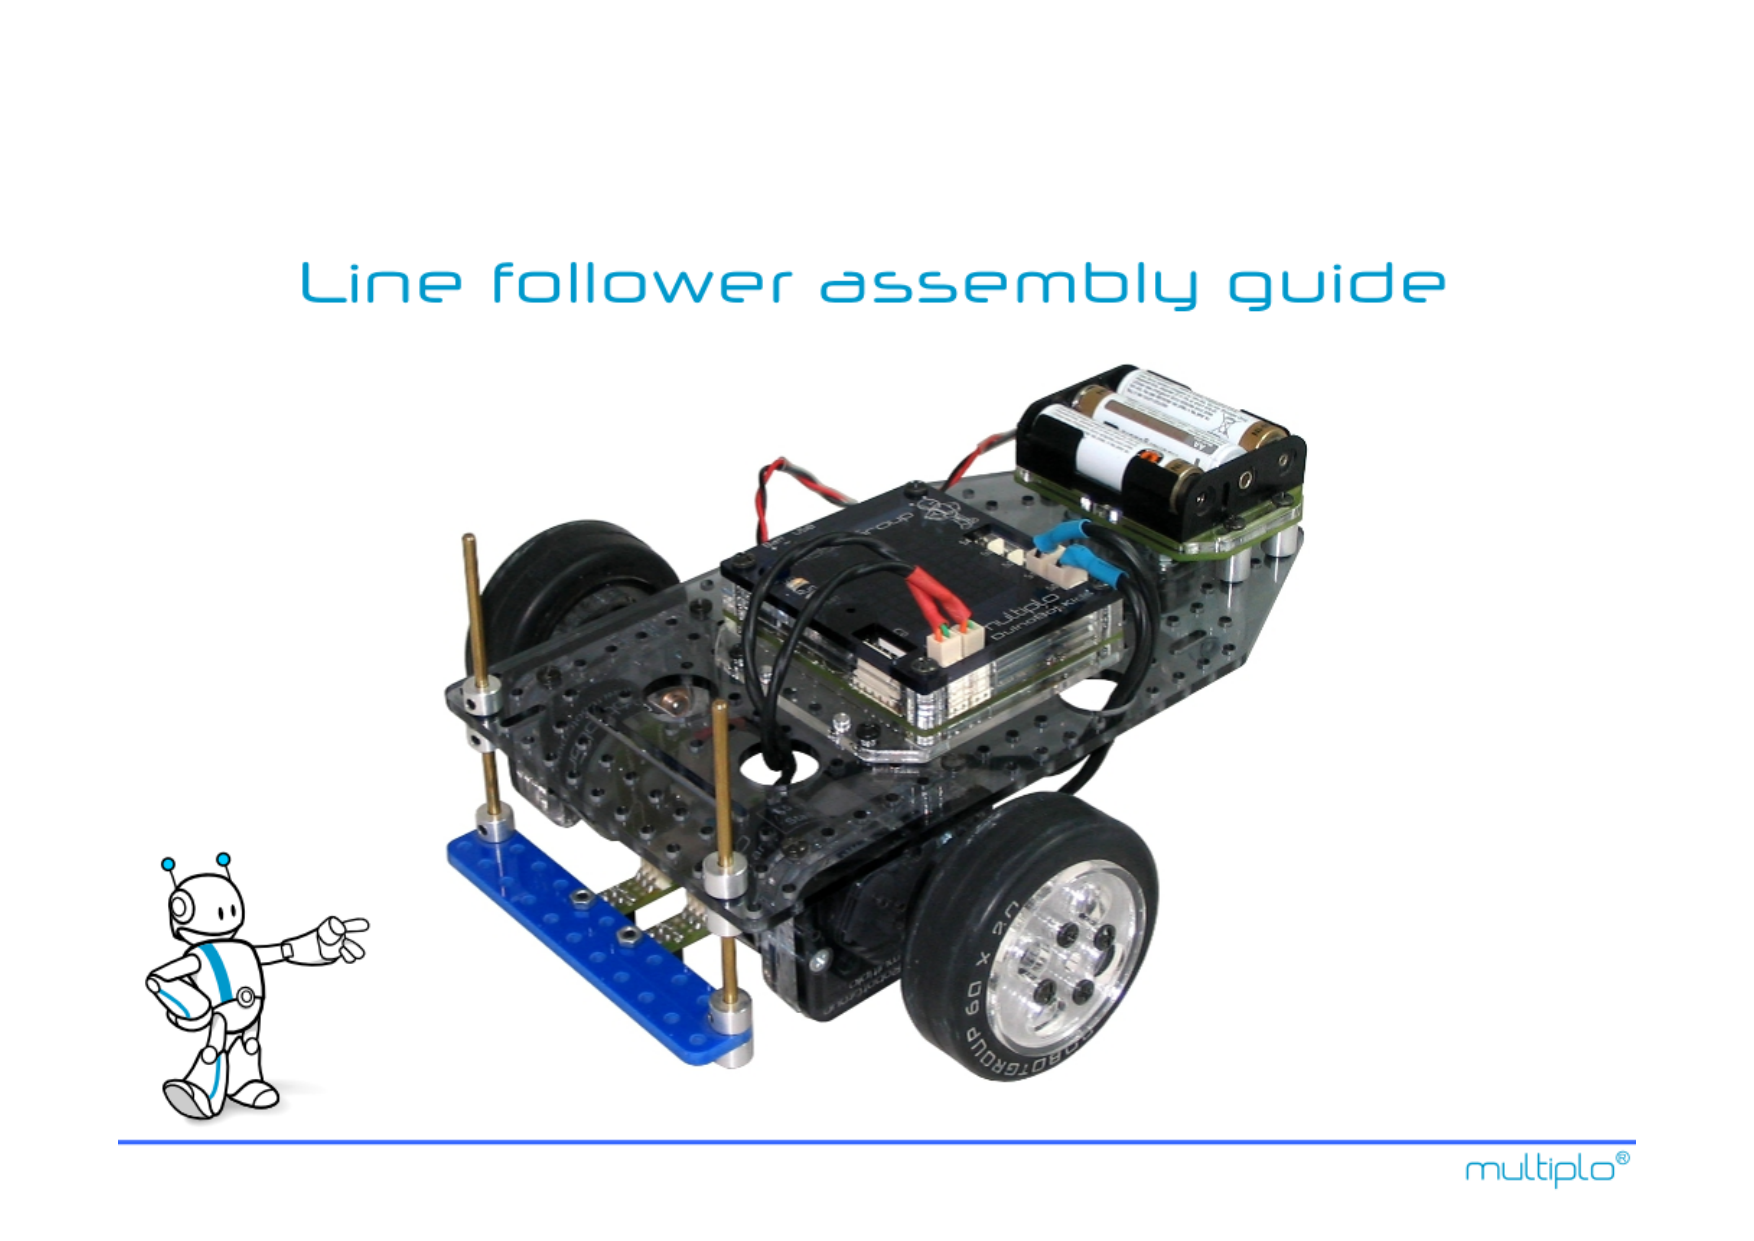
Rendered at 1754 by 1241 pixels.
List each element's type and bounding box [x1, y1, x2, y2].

picture [118, 118, 1636, 1192]
